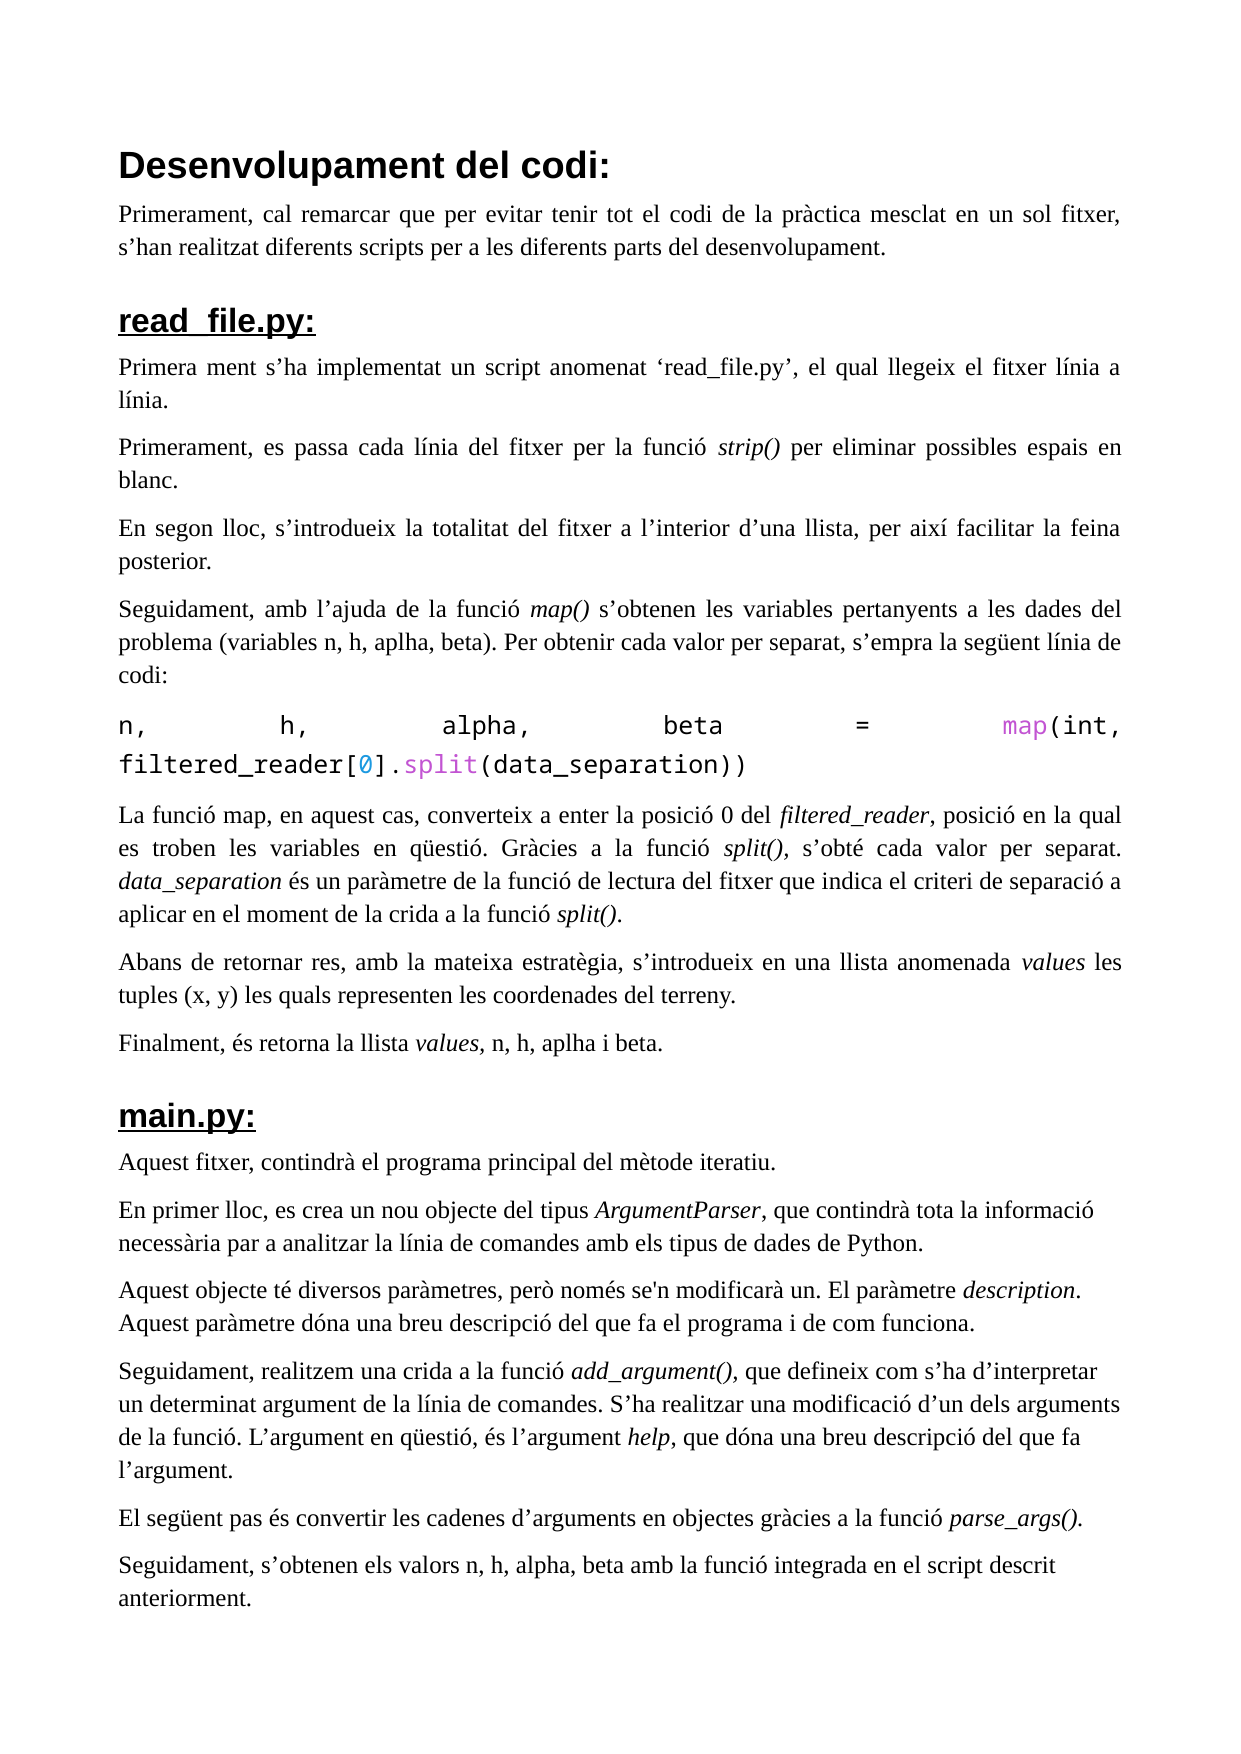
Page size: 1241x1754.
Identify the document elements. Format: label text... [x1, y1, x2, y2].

text La funció map, en aquest cas, converteix a enter la posició 0 del filtered_reader, posició en la qual es troben les variables en qüestió. Gràcies a la funció split(), s’obté cada valor per separat. data_separation és un paràmetre de la funció de lectura del fitxer que indica el criteri de separació a aplicar en el moment de la crida a la funció split(). [118, 800, 1122, 928]
text Seguidament, s’obtenen els valors n, h, alpha, beta amb la funció integrada en el script descrit anteriorment. [118, 1550, 1122, 1612]
text Primerament, cal remarcar que per evitar tenir tot el codi de la pràctica mesclat en un sol fitxer, s’han realitzat diferents scripts per a les diferents parts del desenvolupament. [118, 199, 1122, 261]
text n, h, alpha, beta = map(int, filtered_reader[0].split(data_separation)) [118, 707, 1122, 781]
text Aquest objecte té diversos paràmetres, però només se'n modificarà un. El paràmetre description. Aquest paràmetre dóna una breu descripció del que fa el programa i de com funciona. [118, 1275, 1122, 1337]
text Seguidament, amb l’ajuda de la funció map() s’obtenen les variables pertanyents a les dades del problema (variables n, h, aplha, beta). Per obtenir cada valor per separat, s’empra la següent línia de codi: [118, 594, 1122, 688]
text En segon lloc, s’introdueix la totalitat del fitxer a l’interior d’una llista, per així facilitar la feina posterior. [118, 513, 1122, 575]
text Primera ment s’ha implementat un script anomenat ‘read_file.py’, el qual llegeix el fitxer línia a línia. [118, 352, 1122, 414]
text Aquest fitxer, contindrà el programa principal del mètode iteratiu. [118, 1147, 1122, 1176]
text Seguidament, realitzem una crida a la funció add_argument(), que defineix com s’ha d’interpretar un determinat argument de la línia de comandes. S’ha realitzar una modificació d’un dels arguments de la funció. L’argument en qüestió, és l’argument help, que dóna una breu descripció del que fa l’argument. [118, 1356, 1122, 1484]
subtitle main.py: [118, 1096, 1122, 1135]
subtitle read_file.py: [118, 301, 1122, 339]
text Abans de retornar res, amb la mateixa estratègia, s’introdueix en una llista anomenada values les tuples (x, y) les quals representen les coordenades del terreny. [118, 947, 1122, 1009]
text En primer lloc, es crea un nou objecte del tipus ArgumentParser, que contindrà tota la informació necessària par a analitzar la línia de comandes amb els tipus de dades de Python. [118, 1195, 1122, 1257]
subtitle Desenvolupament del codi: [118, 143, 1122, 187]
text El següent pas és convertir les cadenes d’arguments en objectes gràcies a la funció parse_args(). [118, 1503, 1122, 1531]
text Finalment, és retorna la llista values, n, h, aplha i beta. [118, 1028, 1122, 1056]
text Primerament, es passa cada línia del fitxer per la funció strip() per eliminar possibles espais en blanc. [118, 432, 1122, 494]
